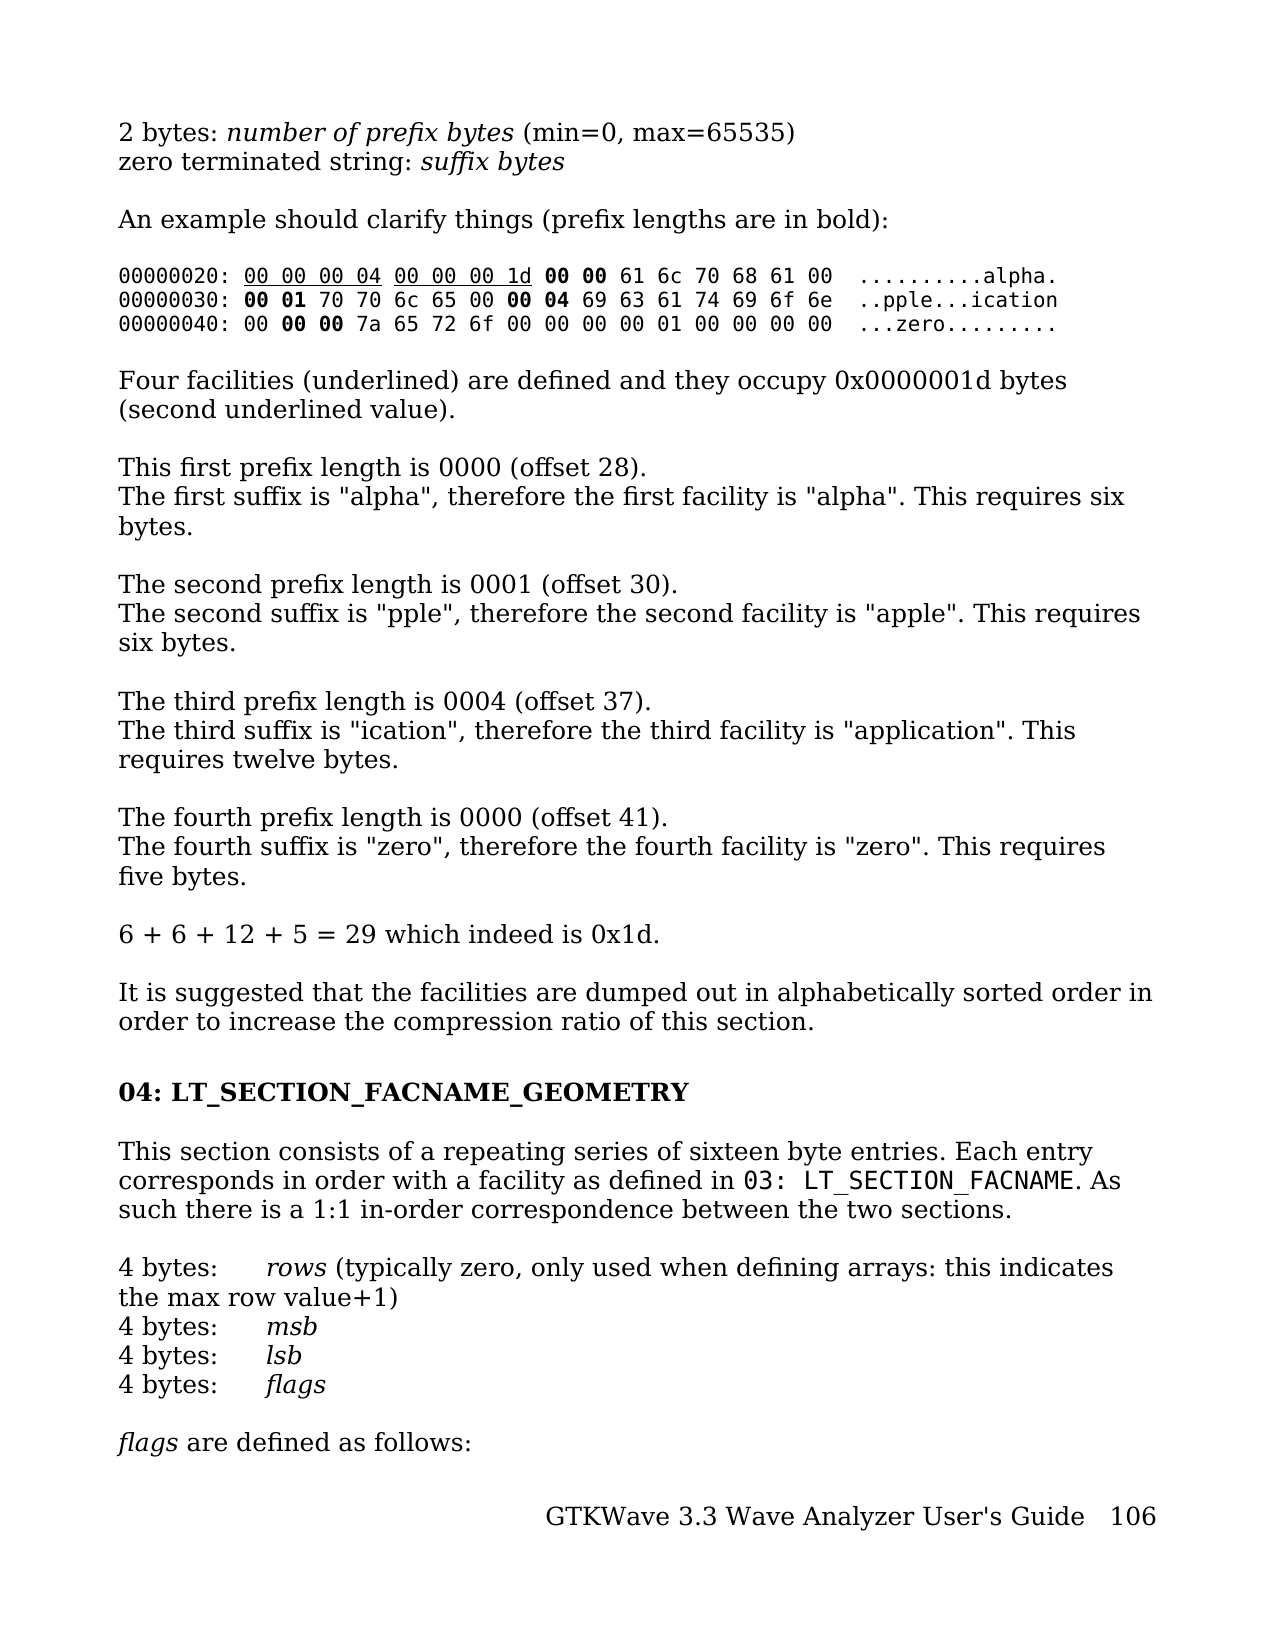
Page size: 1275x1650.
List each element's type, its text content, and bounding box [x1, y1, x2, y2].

text 04: LT_SECTION_FACNAME_GEOMETRY This section consists of a repeating series of sixteen byte entries. Each entry corresponds in order with a facility as defined in 03: LT_SECTION_FACNAME. As such there is a 1:1 in-order correspondence between the two sections. 4 bytes: rows (typically zero, only used when defining arrays: this indicates the max row value+1) 4 bytes: msb 4 bytes: lsb 4 bytes: flags flags are defined as follows: [118, 1078, 1157, 1458]
text 2 bytes: number of prefix bytes (min=0, max=65535) zero terminated string: suffix bytes An example should clarify things (prefix lengths are in bold): 00000020: 00 00 00 04 00 00 00 1d 00 00 61 6c 70 68 61 00 ..........alpha. 00000030: 00 01 70 70 6c 65 00 00 04 69 63 61 74 69 6f 6e ..pple...ication 00000040: 00 00 00 7a 65 72 6f 00 00 00 00 01 00 00 00 00 ...zero......... Four facilities (underlined) are defined and they occupy 0x0000001d bytes (second underlined value). This first prefix length is 0000 (offset 28). The first suffix is "alpha", therefore the first facility is "alpha". This requires six bytes. The second prefix length is 0001 (offset 30). The second suffix is "pple", therefore the second facility is "apple". This requires six bytes. The third prefix length is 0004 (offset 37). The third suffix is "ication", therefore the third facility is "application". This requires twelve bytes. The fourth prefix length is 0000 (offset 41). The fourth suffix is "zero", therefore the fourth facility is "zero". This requires five bytes. 6 + 6 + 12 + 5 = 29 which indeed is 0x1d. It is suggested that the facilities are dumped out in alphabetically sorted order in order to increase the compression ratio of this section. [118, 118, 1157, 1037]
